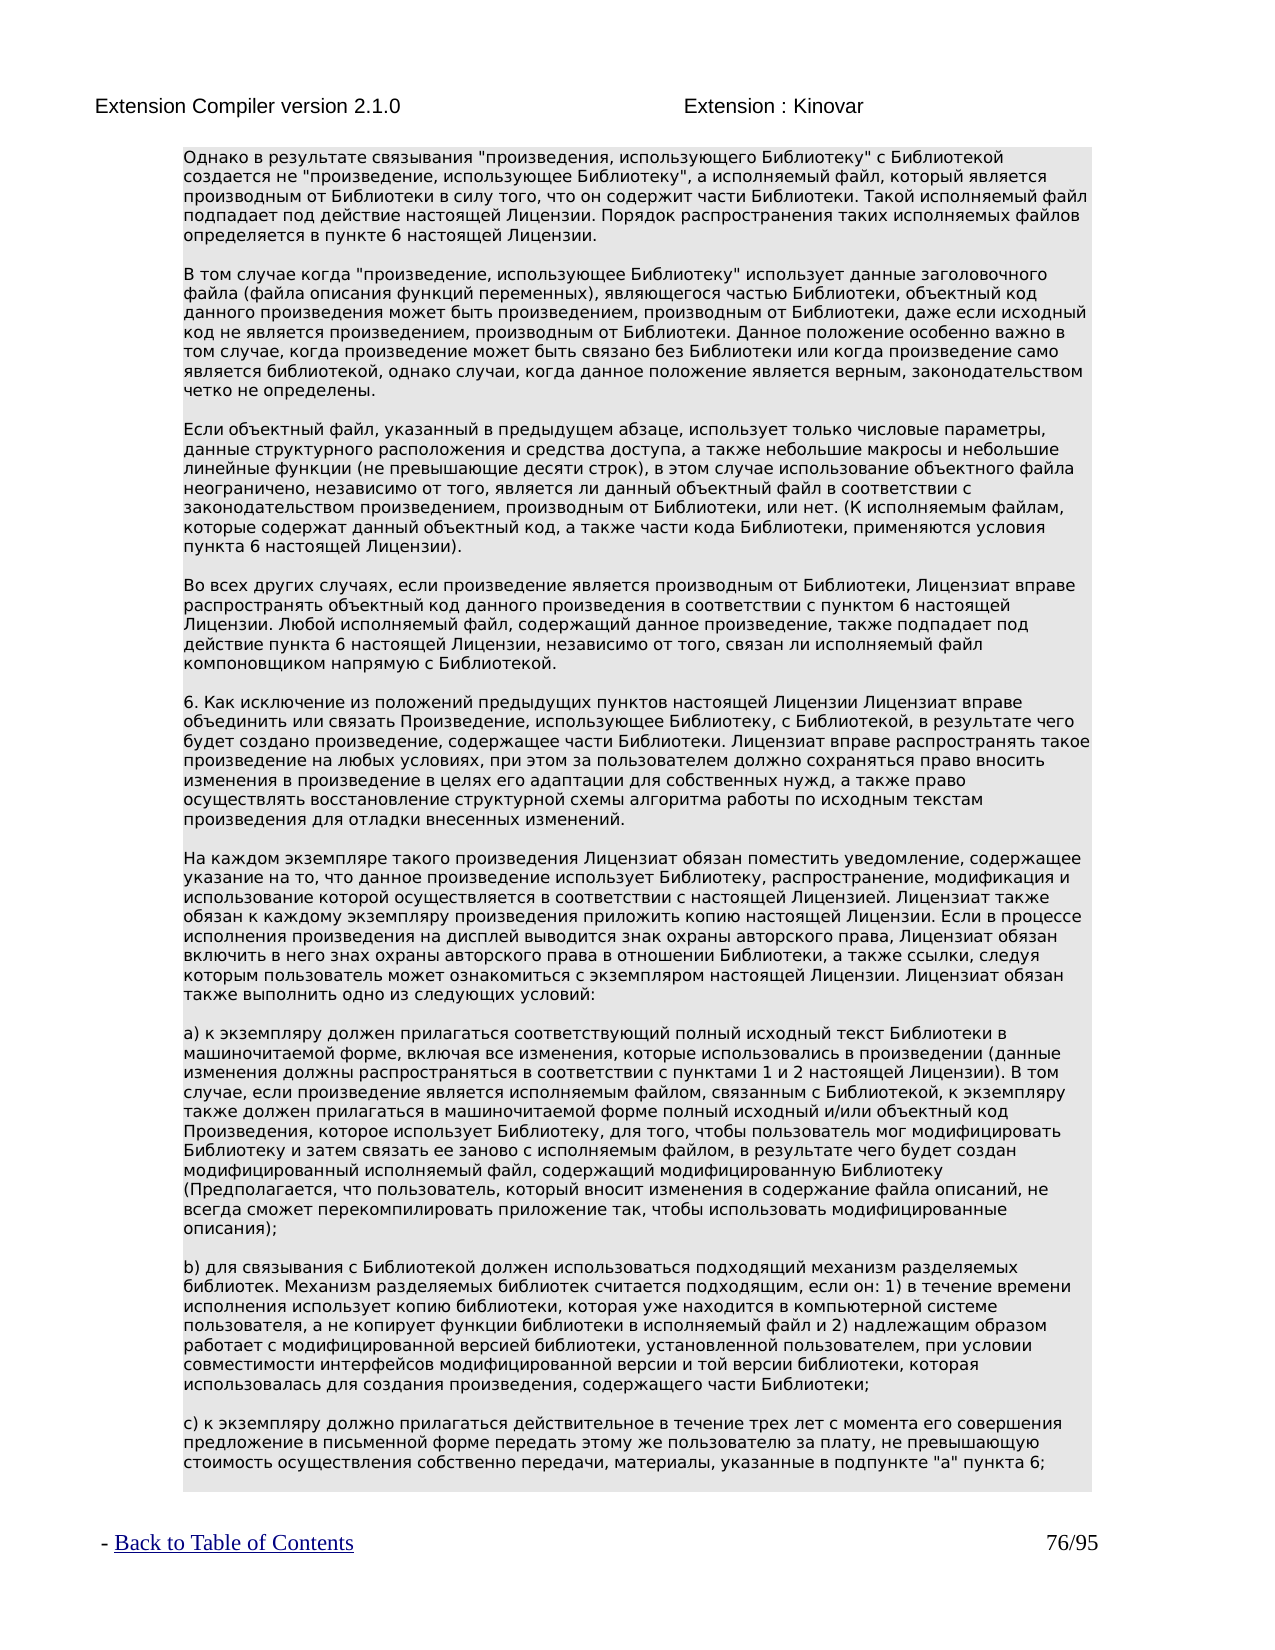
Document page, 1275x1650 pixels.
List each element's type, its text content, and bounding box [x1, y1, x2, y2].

text Во всех других случаях, если произведение является производным от Библиотеки, Лицензиат вправе распространять объектный код данного произведения в соответствии с пунктом 6 настоящей Лицензии. Любой исполняемый файл, содержащий данное произведение, также подпадает под действие пункта 6 настоящей Лицензии, независимо от того, связан ли исполняемый файл компоновщиком напрямую с Библиотекой. [183, 576, 1092, 673]
text Если объектный файл, указанный в предыдущем абзаце, использует только числовые параметры, данные структурного расположения и средства доступа, а также небольшие макросы и небольшие линейные функции (не превышающие десяти строк), в этом случае использование объектного файла неограничено, независимо от того, является ли данный объектный файл в соответствии с законодательством произведением, производным от Библиотеки, или нет. (К исполняемым файлам, которые содержат данный объектный код, а также части кода Библиотеки, применяются условия пункта 6 настоящей Лицензии). [183, 420, 1092, 557]
text c) к экземпляру должно прилагаться действительное в течение трех лет с момента его совершения предложение в письменной форме передать этому же пользователю за плату, не превышающую стоимость осуществления собственно передачи, материалы, указанные в подпункте "а" пункта 6; [183, 1414, 1092, 1472]
text 6. Как исключение из положений предыдущих пунктов настоящей Лицензии Лицензиат вправе объединить или связать Произведение, использующее Библиотеку, с Библиотекой, в результате чего будет создано произведение, содержащее части Библиотеки. Лицензиат вправе распространять такое произведение на любых условиях, при этом за пользователем должно сохраняться право вносить изменения в произведение в целях его адаптации для собственных нужд, а также право осуществлять восстановление структурной схемы алгоритма работы по исходным текстам произведения для отладки внесенных изменений. [183, 693, 1092, 829]
text В том случае когда "произведение, использующее Библиотеку" использует данные заголовочного файла (файла описания функций переменных), являющегося частью Библиотеки, объектный код данного произведения может быть произведением, производным от Библиотеки, даже если исходный код не является произведением, производным от Библиотеки. Данное положение особенно важно в том случае, когда произведение может быть связано без Библиотеки или когда произведение само является библиотекой, однако случаи, когда данное положение является верным, законодательством четко не определены. [183, 264, 1092, 401]
text Однако в результате связывания "произведения, использующего Библиотеку" с Библиотекой создается не "произведение, использующее Библиотеку", а исполняемый файл, который является производным от Библиотеки в силу того, что он содержит части Библиотеки. Такой исполняемый файл подпадает под действие настоящей Лицензии. Порядок распространения таких исполняемых файлов определяется в пункте 6 настоящей Лицензии. [183, 147, 1092, 245]
text На каждом экземпляре такого произведения Лицензиат обязан поместить уведомление, содержащее указание на то, что данное произведение использует Библиотеку, распространение, модификация и использование которой осуществляется в соответствии с настоящей Лицензией. Лицензиат также обязан к каждому экземпляру произведения приложить копию настоящей Лицензии. Если в процессе исполнения произведения на дисплей выводится знак охраны авторского права, Лицензиат обязан включить в него знах охраны авторского права в отношении Библиотеки, а также ссылки, следуя которым пользователь может ознакомиться с экземпляром настоящей Лицензии. Лицензиат обязан также выполнить одно из следующих условий: [183, 849, 1092, 1004]
text b) для связывания с Библиотекой должен использоваться подходящий механизм разделяемых библиотек. Механизм разделяемых библиотек считается подходящим, если он: 1) в течение времени исполнения использует копию библиотеки, которая уже находится в компьютерной системе пользователя, а не копирует функции библиотеки в исполняемый файл и 2) надлежащим образом работает с модифицированной версией библиотеки, установленной пользователем, при условии совместимости интерфейсов модифицированной версии и той версии библиотеки, которая использовалась для создания произведения, содержащего части Библиотеки; [183, 1258, 1092, 1394]
text а) к экземпляру должен прилагаться соответствующий полный исходный текст Библиотеки в машиночитаемой форме, включая все изменения, которые использовались в произведении (данные изменения должны распространяться в соответствии с пунктами 1 и 2 настоящей Лицензии). В том случае, если произведение является исполняемым файлом, связанным с Библиотекой, к экземпляру также должен прилагаться в машиночитаемой форме полный исходный и/или объектный код Произведения, которое использует Библиотеку, для того, чтобы пользователь мог модифицировать Библиотеку и затем связать ее заново с исполняемым файлом, в результате чего будет создан модифицированный исполняемый файл, содержащий модифицированную Библиотеку (Предполагается, что пользователь, который вносит изменения в содержание файла описаний, не всегда сможет перекомпилировать приложение так, чтобы использовать модифицированные описания); [183, 1024, 1092, 1238]
